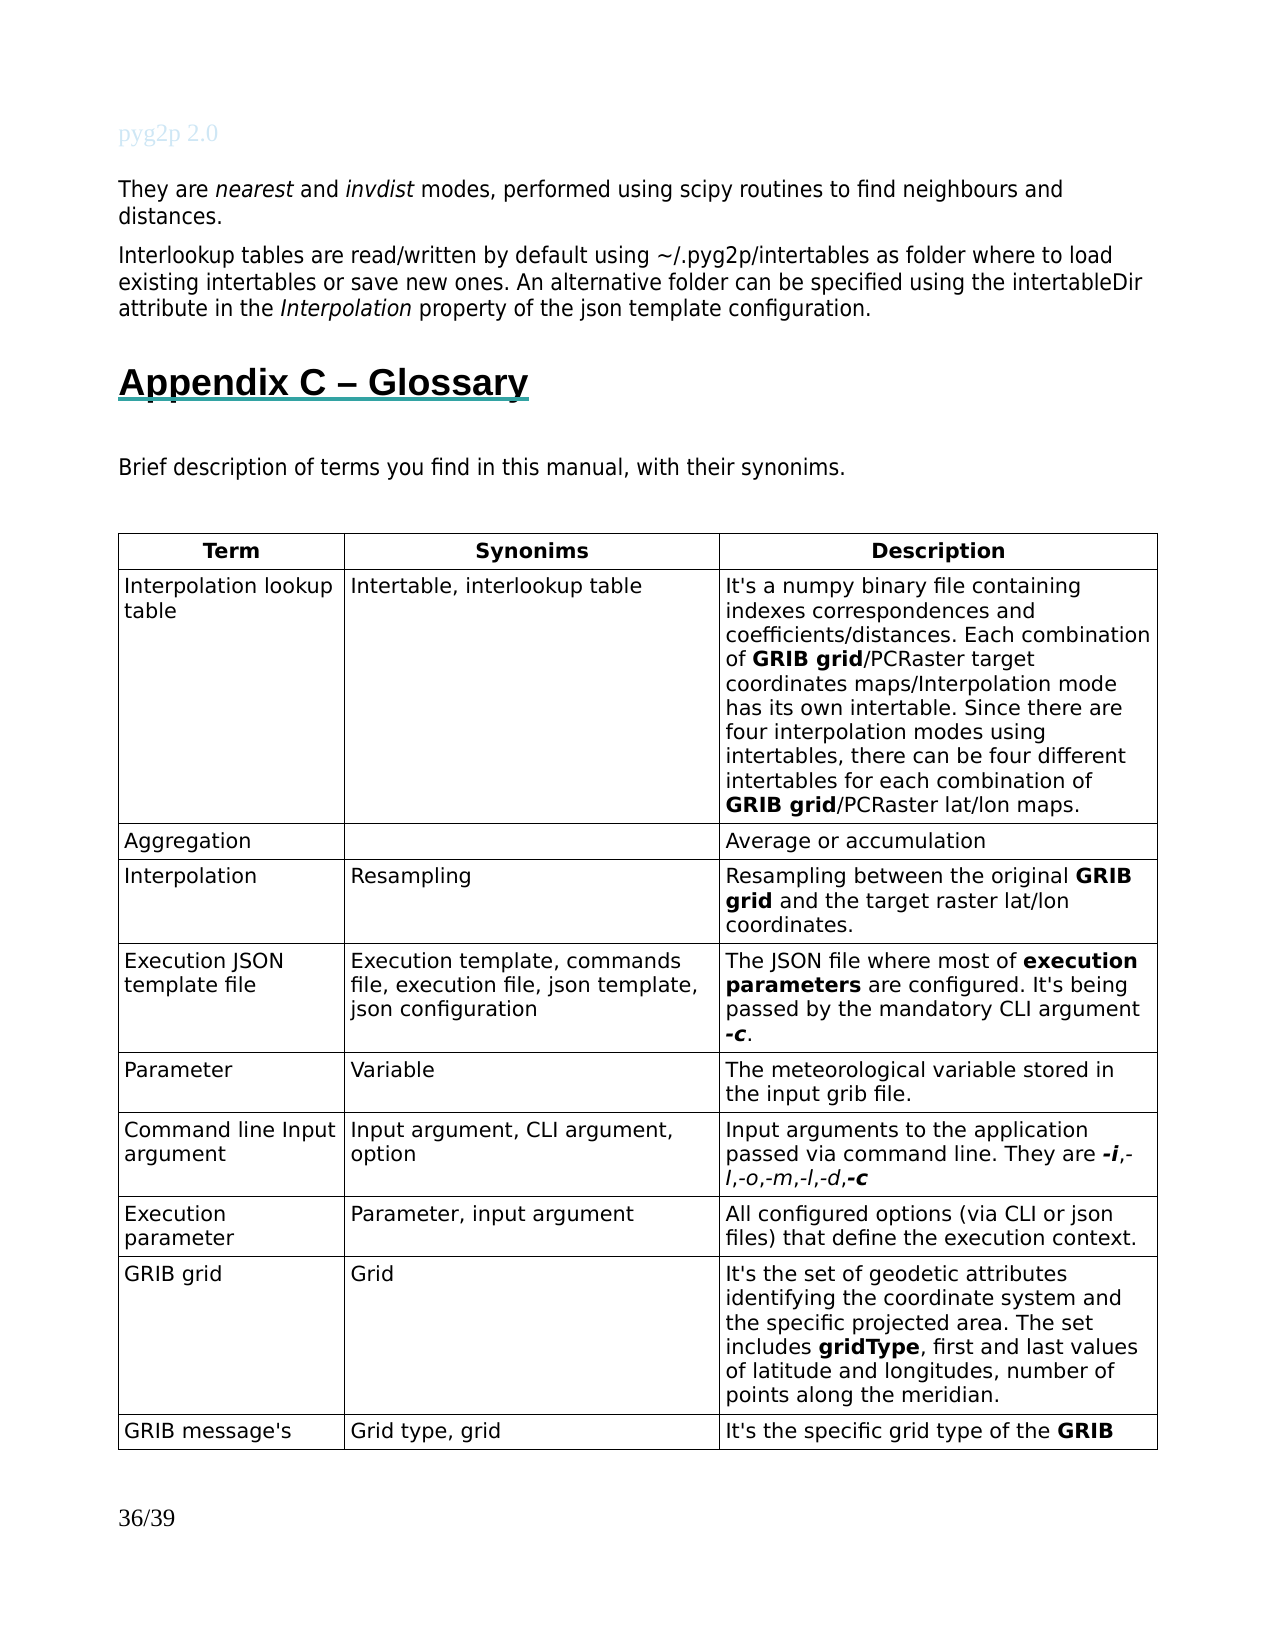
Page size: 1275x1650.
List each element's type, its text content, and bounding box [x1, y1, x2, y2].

table_cell Execution template, commands file, execution file, json template, json configuration [345, 944, 719, 1052]
table_cell Aggregation [119, 824, 344, 859]
table_cell It's a numpy binary file containing indexes correspondences and coefficients/distances. Each combination of GRIB grid/PCRaster target coordinates maps/Interpolation mode has its own intertable. Since there are four interpolation modes using intertables, there can be four different intertables for each combination of GRIB grid/PCRaster lat/lon maps. [720, 570, 1157, 823]
table_cell The meteorological variable stored in the input grib file. [720, 1053, 1157, 1112]
table_header Description [720, 534, 1157, 569]
table_cell Variable [345, 1053, 719, 1112]
table_cell Command line Input argument [119, 1113, 344, 1196]
table_cell Parameter [119, 1053, 344, 1112]
subtitle Appendix C – Glossary [118, 360, 1157, 403]
table_cell All configured options (via CLI or json files) that define the execution context. [720, 1197, 1157, 1256]
table_cell It's the specific grid type of the GRIB [720, 1415, 1157, 1449]
table_cell Parameter, input argument [345, 1197, 719, 1256]
table_header Synonims [345, 534, 719, 569]
table_cell Grid [345, 1257, 719, 1413]
table_cell Execution parameter [119, 1197, 344, 1256]
table_cell Grid type, grid [345, 1415, 719, 1449]
table_header Term [119, 534, 344, 569]
text Interlookup tables are read/written by default using ~/.pyg2p/intertables as folder where to load existing intertables or save new ones. An alternative folder can be specified using the intertableDir attribute in the Interpolation property of the json template configuration. [118, 242, 1157, 322]
table_cell Average or accumulation [720, 824, 1157, 859]
table_cell Intertable, interlookup table [345, 570, 719, 823]
table_cell [345, 824, 719, 859]
table_cell Resampling [345, 860, 719, 943]
table_cell GRIB grid [119, 1257, 344, 1413]
text Brief description of terms you find in this manual, with their synonims. [118, 454, 1157, 481]
table_cell Execution JSON template file [119, 944, 344, 1052]
table_cell The JSON file where most of execution parameters are configured. It's being passed by the mandatory CLI argument -c. [720, 944, 1157, 1052]
table_cell Interpolation lookup table [119, 570, 344, 823]
table_cell Input argument, CLI argument, option [345, 1113, 719, 1196]
table_cell It's the set of geodetic attributes identifying the coordinate system and the specific projected area. The set includes gridType, first and last values of latitude and longitudes, number of points along the meridian. [720, 1257, 1157, 1413]
table_cell Input arguments to the application passed via command line. They are -i,-I,-o,-m,-l,-d,-c [720, 1113, 1157, 1196]
text They are nearest and invdist modes, performed using scipy routines to find neighbours and distances. [118, 176, 1157, 230]
table_cell GRIB message's [119, 1415, 344, 1449]
table_cell Resampling between the original GRIB grid and the target raster lat/lon coordinates. [720, 860, 1157, 943]
table_cell Interpolation [119, 860, 344, 943]
